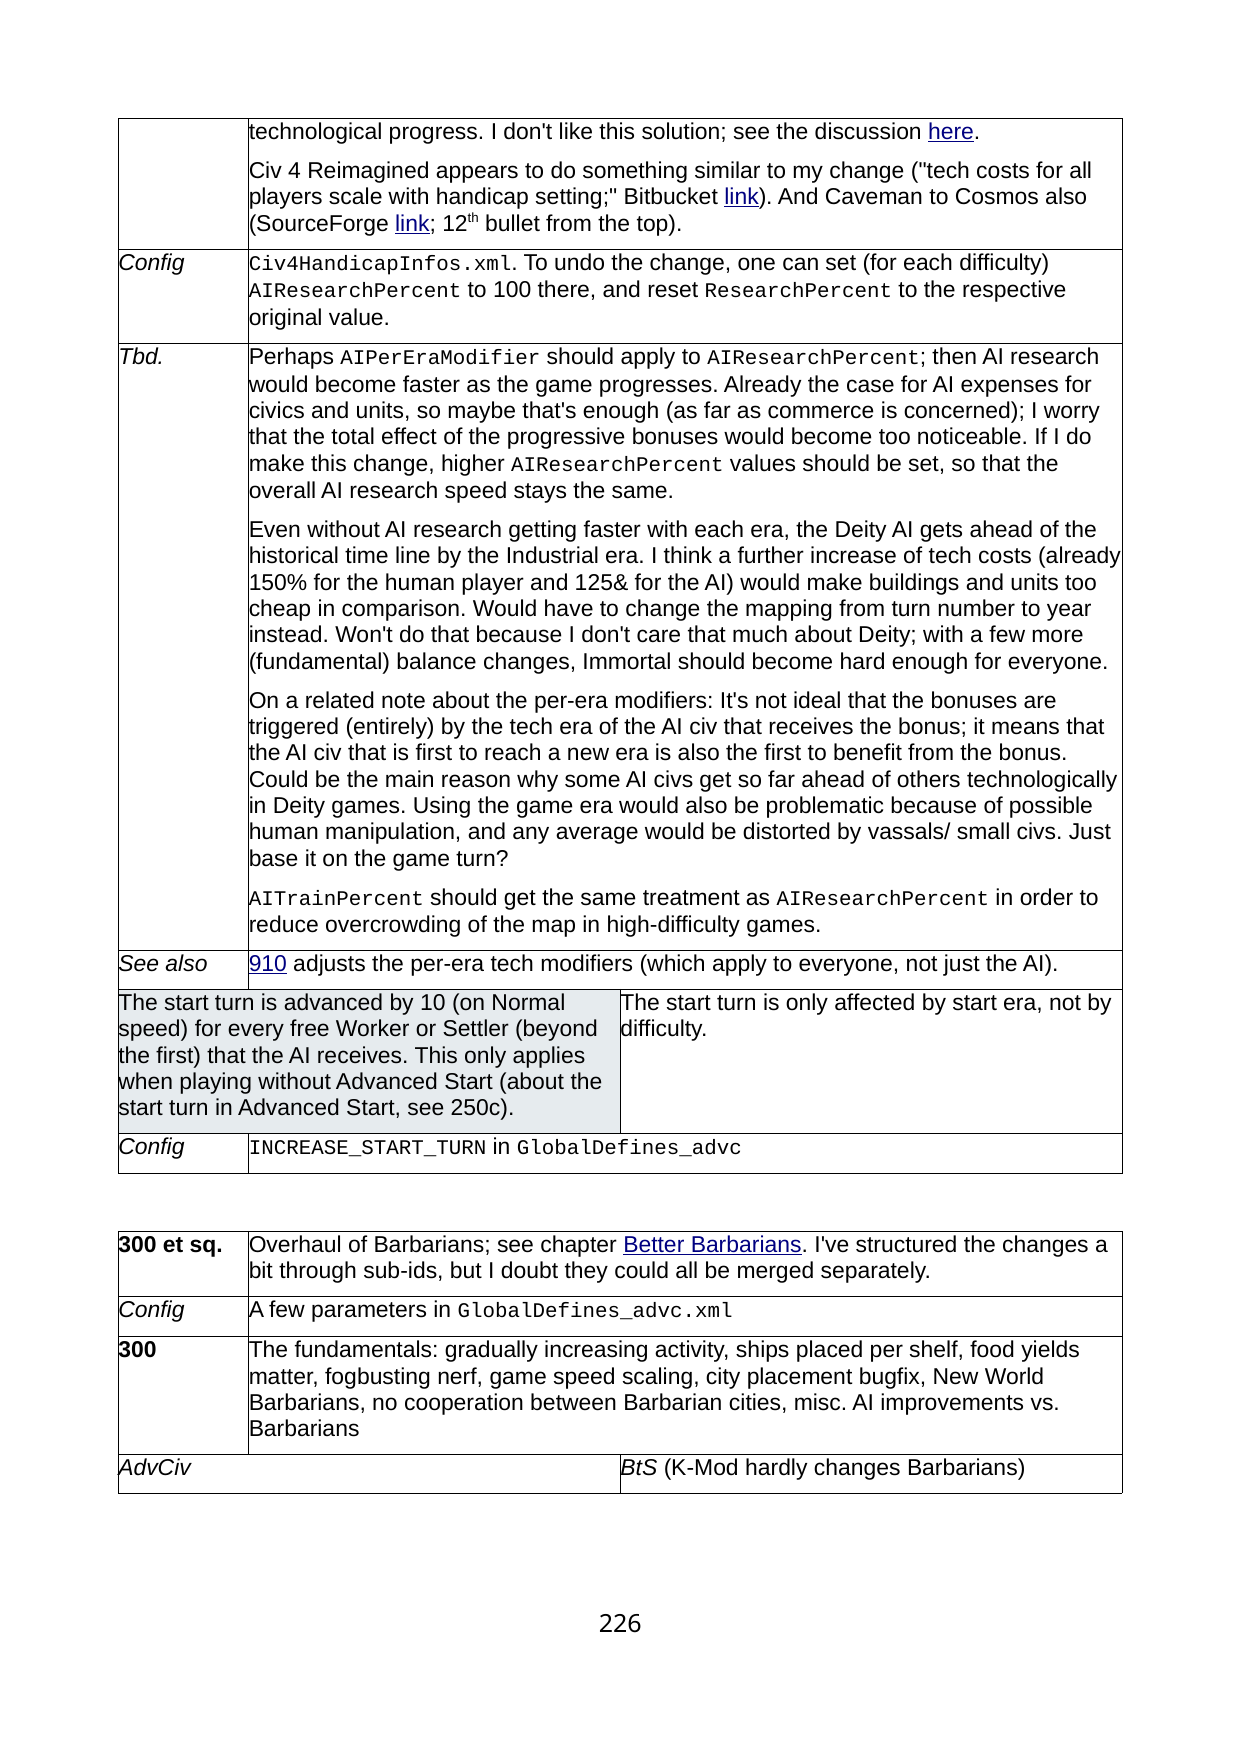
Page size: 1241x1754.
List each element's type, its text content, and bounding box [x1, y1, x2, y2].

table_cell The start turn is advanced by 10 (on Normal speed) for every free Worker or Settler (beyond the first) that the AI receives. This only applies when playing without Advanced Start (about the start turn in Advanced Start, see 250c). [119, 990, 620, 1133]
table_cell The start turn is only affected by start era, not by difficulty. [621, 990, 1122, 1133]
table_cell AdvCiv [119, 1455, 620, 1493]
table_cell See also [119, 951, 248, 989]
table_cell 300 [119, 1337, 248, 1454]
table_cell INCREASE_START_TURN in GlobalDefines_advc [249, 1134, 1122, 1173]
table_cell [119, 119, 248, 248]
table_cell technological progress. I don't like this solution; see the discussion here. Civ 4 Reimagined appears to do something similar to my change ("tech costs for all players scale with handicap setting;" Bitbucket link). And Caveman to Cosmos also (SourceForge link; 12th bullet from the top). [249, 119, 1122, 248]
table_cell Civ4HandicapInfos.xml. To undo the change, one can set (for each difficulty) AIResearchPercent to 100 there, and reset ResearchPercent to the respective original value. [249, 250, 1122, 343]
table_cell Config [119, 250, 248, 343]
table_header 300 et sq. [119, 1232, 248, 1296]
table_cell Tbd. [119, 344, 248, 950]
table_cell A few parameters in GlobalDefines_advc.xml [249, 1297, 1122, 1336]
table_cell 910 adjusts the per-era tech modifiers (which apply to everyone, not just the AI). [249, 951, 1122, 989]
table_cell The fundamentals: gradually increasing activity, ships placed per shelf, food yields matter, fogbusting nerf, game speed scaling, city placement bugfix, New World Barbarians, no cooperation between Barbarian cities, misc. AI improvements vs. Barbarians [249, 1337, 1122, 1454]
table_cell Config [119, 1297, 248, 1336]
table_cell Perhaps AIPerEraModifier should apply to AIResearchPercent; then AI research would become faster as the game progresses. Already the case for AI expenses for civics and units, so maybe that's enough (as far as commerce is concerned); I worry that the total effect of the progressive bonuses would become too noticeable. If I do make this change, higher AIResearchPercent values should be set, so that the overall AI research speed stays the same. Even without AI research getting faster with each era, the Deity AI gets ahead of the historical time line by the Industrial era. I think a further increase of tech costs (already 150% for the human player and 125& for the AI) would make buildings and units too cheap in comparison. Would have to change the mapping from turn number to year instead. Won't do that because I don't care that much about Deity; with a few more (fundamental) balance changes, Immortal should become hard enough for everyone. On a related note about the per-era modifiers: It's not ideal that the bonuses are triggered (entirely) by the tech era of the AI civ that receives the bonus; it means that the AI civ that is first to reach a new era is also the first to benefit from the bonus. Could be the main reason why some AI civs get so far ahead of others technologically in Deity games. Using the game era would also be problematic because of possible human manipulation, and any average would be distorted by vassals/ small civs. Just base it on the game turn? AITrainPercent should get the same treatment as AIResearchPercent in order to reduce overcrowding of the map in high-difficulty games. [249, 344, 1122, 950]
table_cell BtS (K-Mod hardly changes Barbarians) [621, 1455, 1122, 1493]
table_header Overhaul of Barbarians; see chapter Better Barbarians. I've structured the changes a bit through sub-ids, but I doubt they could all be merged separately. [249, 1232, 1122, 1296]
table_cell Config [119, 1134, 248, 1173]
